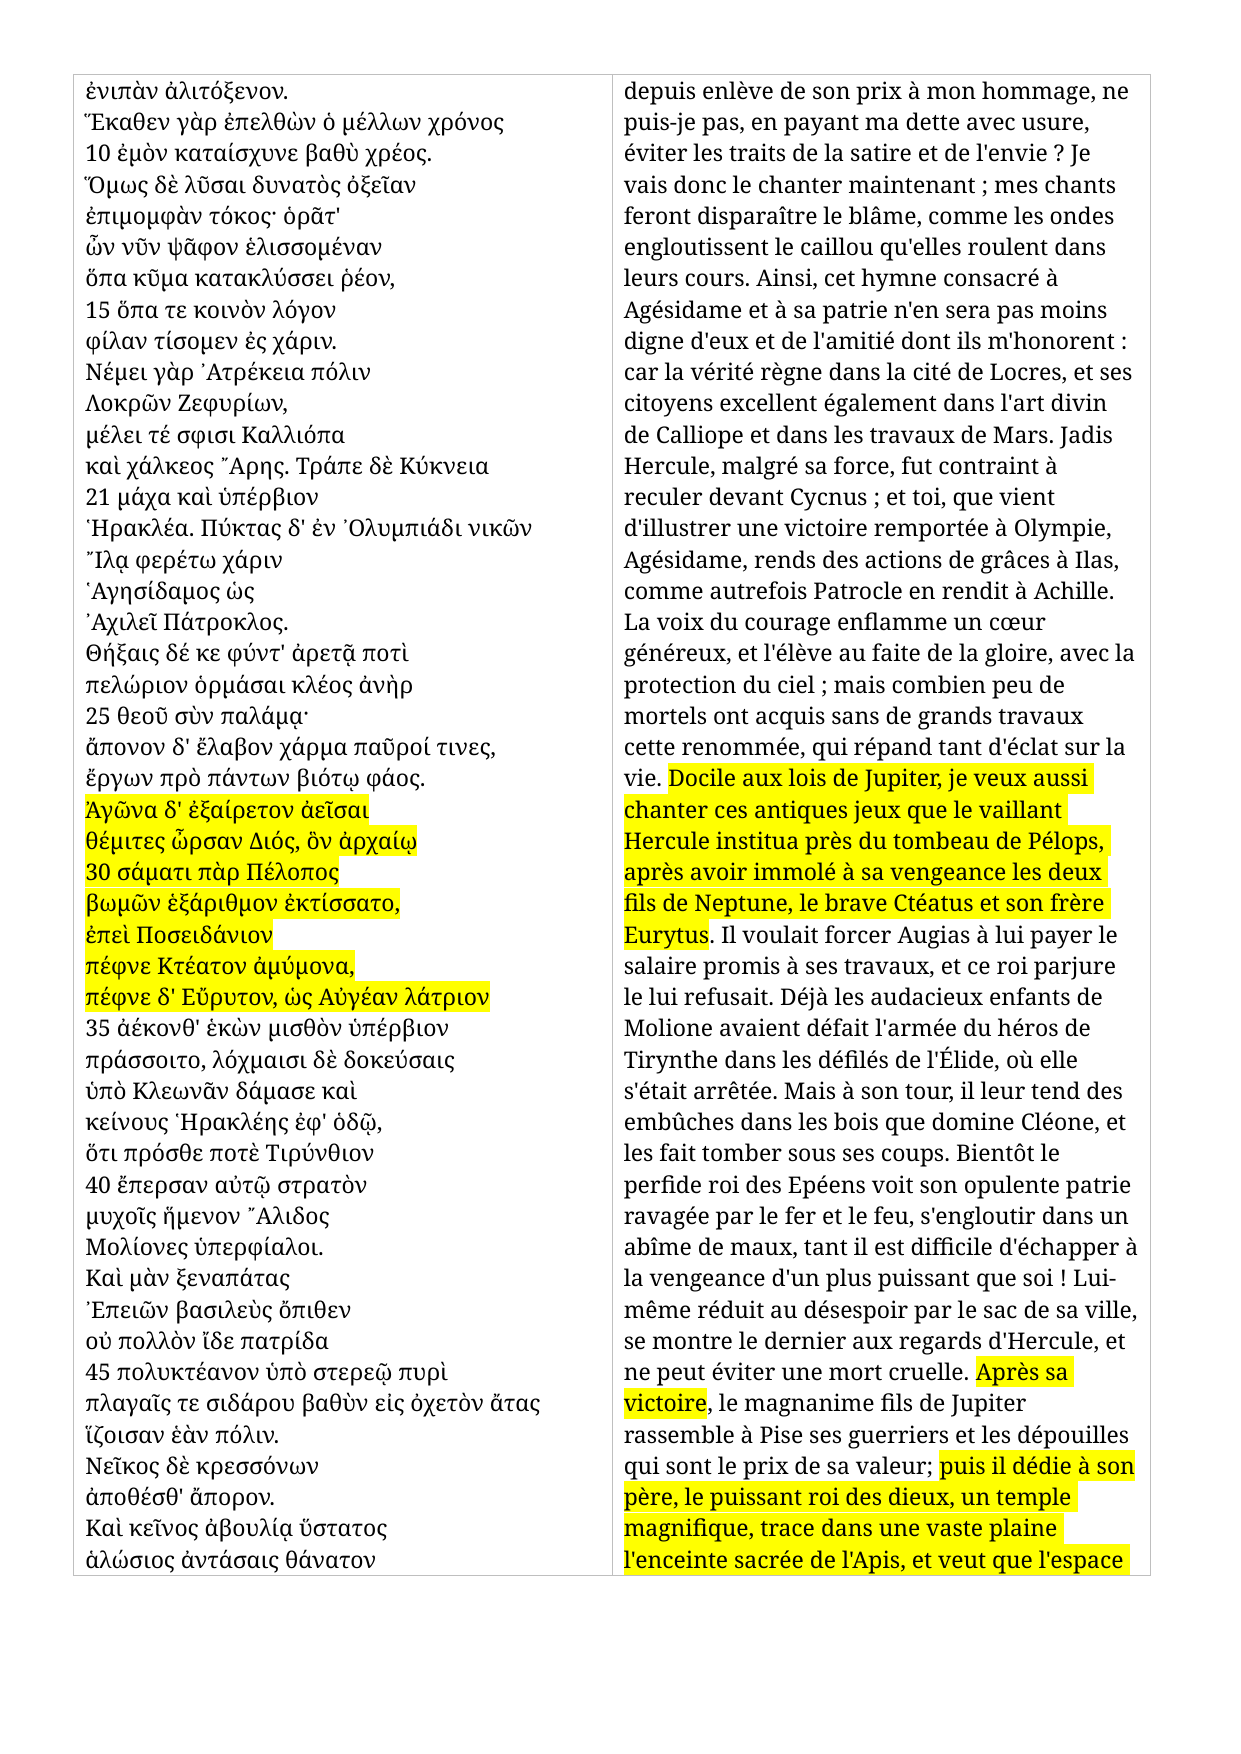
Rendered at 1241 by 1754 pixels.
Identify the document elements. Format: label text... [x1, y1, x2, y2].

table_cell ἐνιπὰν ἀλιτόξενον. Ἕκαθεν γὰρ ἐπελθὼν ὁ μέλλων χρόνος 10 ἐμὸν καταίσχυνε βαθὺ χρέος. Ὅμως δὲ λῦσαι δυνατὸς ὀξεῖαν ἐπιμομφὰν τόκος· ὁρᾶτ' ὦν νῦν ψᾶφον ἑλισσομέναν ὅπα κῦμα κατακλύσσει ῥέον, 15 ὅπα τε κοινὸν λόγον φίλαν τίσομεν ἐς χάριν. Νέμει γὰρ ᾿Ατρέκεια πόλιν Λοκρῶν Ζεφυρίων, μέλει τέ σφισι Καλλιόπα καὶ χάλκεος ῎Αρης. Τράπε δὲ Κύκνεια 21 μάχα καὶ ὑπέρβιον ῾Ηρακλέα. Πύκτας δ' ἐν ᾿Ολυμπιάδι νικῶν ῎Ιλᾳ φερέτω χάριν ῾Αγησίδαμος ὡς ᾿Αχιλεῖ Πάτροκλος. Θήξαις δέ κε φύντ' ἀρετᾷ ποτὶ πελώριον ὁρμάσαι κλέος ἀνὴρ 25 θεοῦ σὺν παλάμᾳ· ἄπονον δ' ἔλαβον χάρμα παῦροί τινες, ἔργων πρὸ πάντων βιότῳ φάος. Ἀγῶνα δ' ἐξαίρετον ἀεῖσαι θέμιτες ὦρσαν Διός, ὃν ἀρχαίῳ 30 σάματι πὰρ Πέλοπος βωμῶν ἑξάριθμον ἐκτίσσατο, ἐπεὶ Ποσειδάνιον πέφνε Κτέατον ἀμύμονα, πέφνε δ' Εὔρυτον, ὡς Αὐγέαν λάτριον 35 ἀέκονθ' ἑκὼν μισθὸν ὑπέρβιον πράσσοιτο, λόχμαισι δὲ δοκεύσαις ὑπὸ Κλεωνᾶν δάμασε καὶ κείνους ῾Ηρακλέης ἐφ' ὁδῷ, ὅτι πρόσθε ποτὲ Τιρύνθιον 40 ἔπερσαν αὐτῷ στρατὸν μυχοῖς ἥμενον ῎Αλιδος Μολίονες ὑπερφίαλοι. Καὶ μὰν ξεναπάτας ᾿Επειῶν βασιλεὺς ὄπιθεν οὐ πολλὸν ἴδε πατρίδα 45 πολυκτέανον ὑπὸ στερεῷ πυρὶ πλαγαῖς τε σιδάρου βαθὺν εἰς ὀχετὸν ἄτας ἵζοισαν ἑὰν πόλιν. Νεῖκος δὲ κρεσσόνων ἀποθέσθ' ἄπορον. Καὶ κεῖνος ἀβουλίᾳ ὕστατος ἁλώσιος ἀντάσαις θάνατον [74, 75, 612, 1575]
table_cell depuis enlève de son prix à mon hommage, ne puis-je pas, en payant ma dette avec usure, éviter les traits de la satire et de l'envie ? Je vais donc le chanter maintenant ; mes chants feront disparaître le blâme, comme les ondes engloutissent le caillou qu'elles roulent dans leurs cours. Ainsi, cet hymne consacré à Agésidame et à sa patrie n'en sera pas moins digne d'eux et de l'amitié dont ils m'honorent : car la vérité règne dans la cité de Locres, et ses citoyens excellent également dans l'art divin de Calliope et dans les travaux de Mars. Jadis Hercule, malgré sa force, fut contraint à reculer devant Cycnus ; et toi, que vient d'illustrer une victoire remportée à Olympie, Agésidame, rends des actions de grâces à Ilas, comme autrefois Patrocle en rendit à Achille. La voix du courage enflamme un cœur généreux, et l'élève au faite de la gloire, avec la protection du ciel ; mais combien peu de mortels ont acquis sans de grands travaux cette renommée, qui répand tant d'éclat sur la vie. Docile aux lois de Jupiter, je veux aussi chanter ces antiques jeux que le vaillant Hercule institua près du tombeau de Pélops, après avoir immolé à sa vengeance les deux fils de Neptune, le brave Ctéatus et son frère Eurytus. Il voulait forcer Augias à lui payer le salaire promis à ses travaux, et ce roi parjure le lui refusait. Déjà les audacieux enfants de Molione avaient défait l'armée du héros de Tirynthe dans les défilés de l'Élide, où elle s'était arrêtée. Mais à son tour, il leur tend des embûches dans les bois que domine Cléone, et les fait tomber sous ses coups. Bientôt le perfide roi des Epéens voit son opulente patrie ravagée par le fer et le feu, s'engloutir dans un abîme de maux, tant il est difficile d'échapper à la vengeance d'un plus puissant que soi ! Lui-même réduit au désespoir par le sac de sa ville, se montre le dernier aux regards d'Hercule, et ne peut éviter une mort cruelle. Après sa victoire, le magnanime fils de Jupiter rassemble à Pise ses guerriers et les dépouilles qui sont le prix de sa valeur; puis il dédie à son père, le puissant roi des dieux, un temple magnifique, trace dans une vaste plaine l'enceinte sacrée de l'Apis, et veut que l'espace [613, 75, 1150, 1575]
